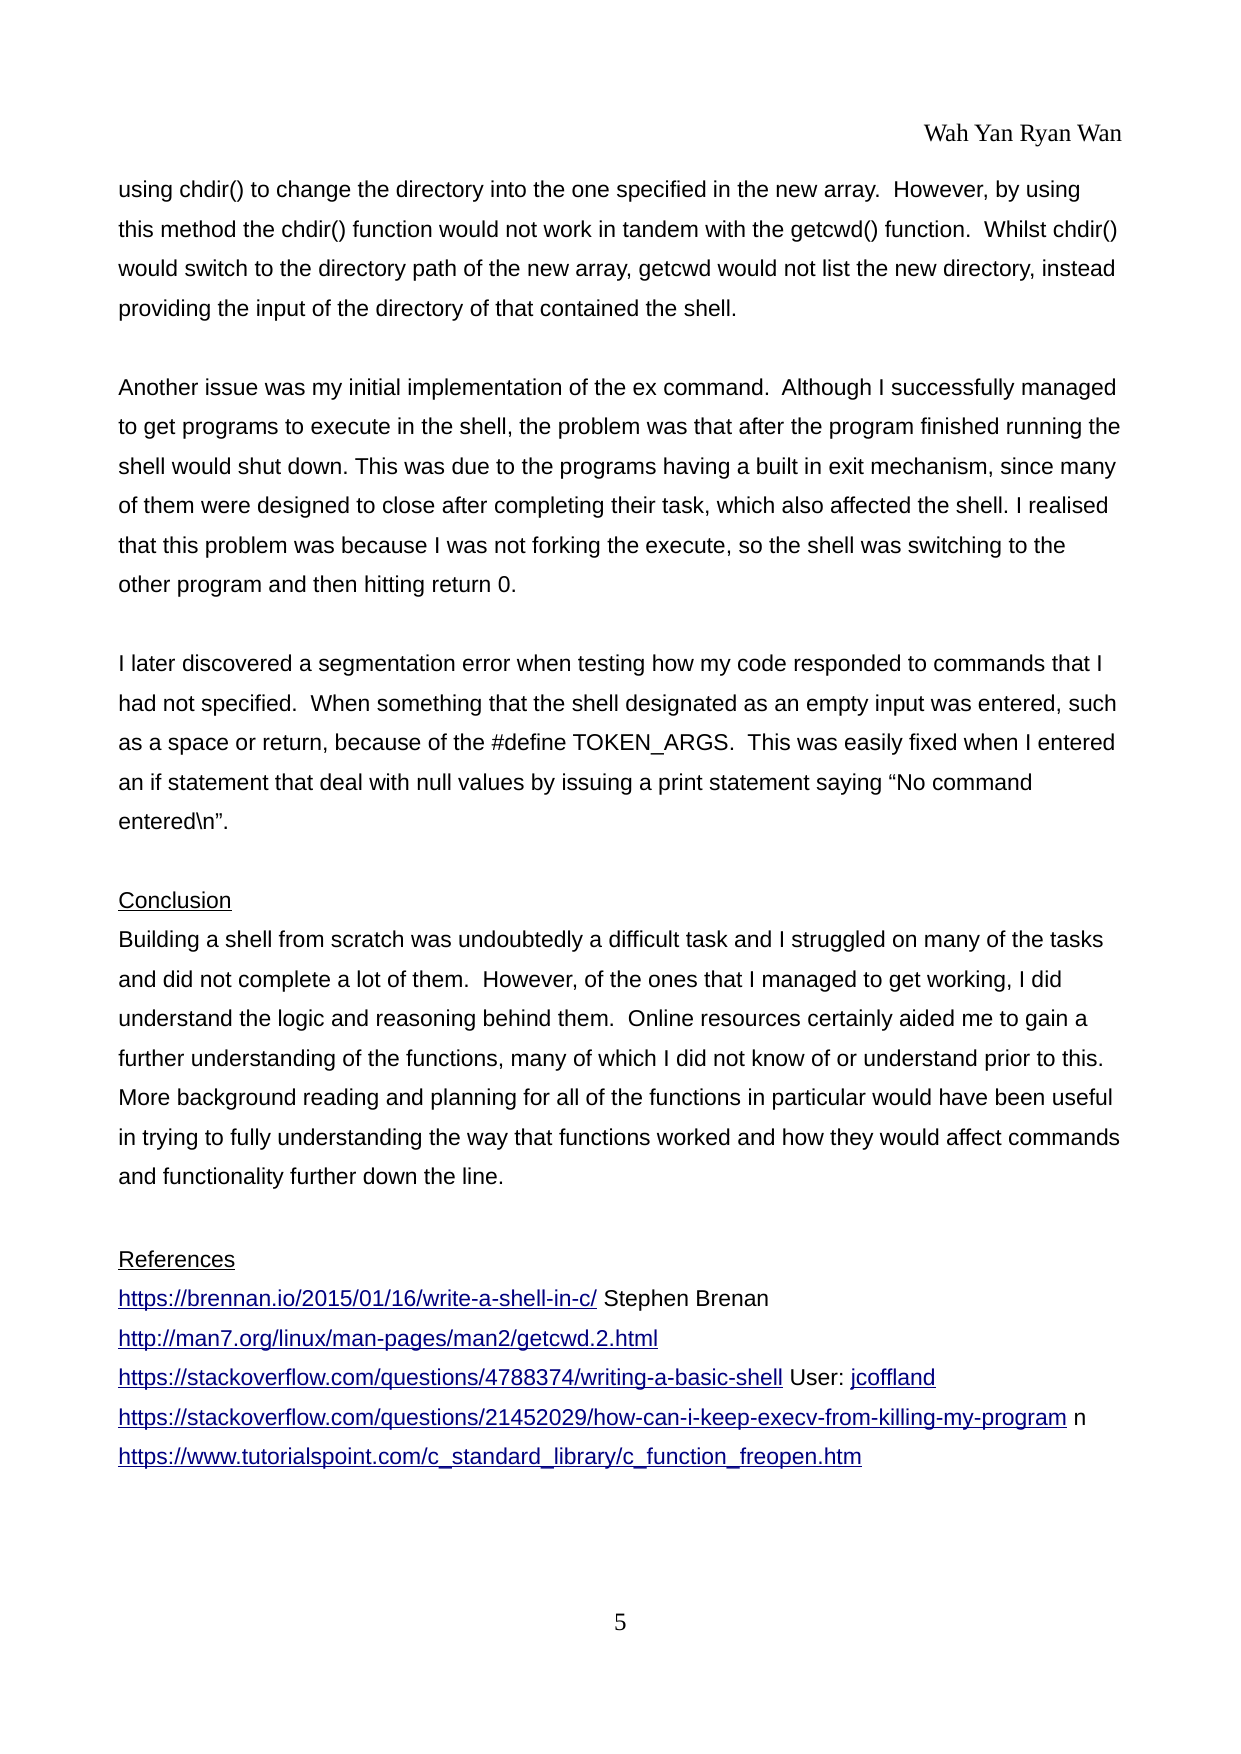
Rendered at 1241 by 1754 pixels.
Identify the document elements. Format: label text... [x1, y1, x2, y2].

text I later discovered a segmentation error when testing how my code responded to commands that I had not specified. When something that the shell designated as an empty input was entered, such as a space or return, because of the #define TOKEN_ARGS. This was easily fixed when I entered an if statement that deal with null values by issuing a print statement saying “No command entered\n”. [118, 650, 1122, 834]
text using chdir() to change the directory into the one specified in the new array. However, by using this method the chdir() function would not work in tandem with the getcwd() function. Whilst chdir() would switch to the directory path of the new array, getcwd would not list the new directory, instead providing the input of the directory of that contained the shell. [118, 176, 1122, 321]
text https://brennan.io/2015/01/16/write-a-shell-in-c/ Stephen Brenan [118, 1285, 1122, 1312]
text References [118, 1246, 1122, 1272]
text Building a shell from scratch was undoubtedly a difficult task and I struggled on many of the tasks and did not complete a lot of them. However, of the ones that I managed to get working, I did understand the logic and reasoning behind them. Online resources certainly aided me to gain a further understanding of the functions, many of which I did not know of or understand prior to this. More background reading and planning for all of the functions in particular would have been useful in trying to fully understanding the way that functions worked and how they would affect commands and functionality further down the line. [118, 926, 1122, 1190]
text Another issue was my initial implementation of the ex command. Although I successfully managed to get programs to execute in the shell, the problem was that after the program finished running the shell would shut down. This was due to the programs having a built in exit mechanism, since many of them were designed to close after completing their task, which also affected the shell. I realised that this problem was because I was not forking the execute, so the shell was switching to the other program and then hitting return 0. [118, 374, 1122, 597]
text Conclusion [118, 887, 1122, 913]
text https://stackoverflow.com/questions/21452029/how-can-i-keep-execv-from-killing-my-program n [118, 1404, 1122, 1430]
text https://stackoverflow.com/questions/4788374/writing-a-basic-shell User: jcoffland [118, 1364, 1122, 1391]
text http://man7.org/linux/man-pages/man2/getcwd.2.html [118, 1325, 1122, 1351]
text https://www.tutorialspoint.com/c_standard_library/c_function_freopen.htm [118, 1443, 1122, 1470]
